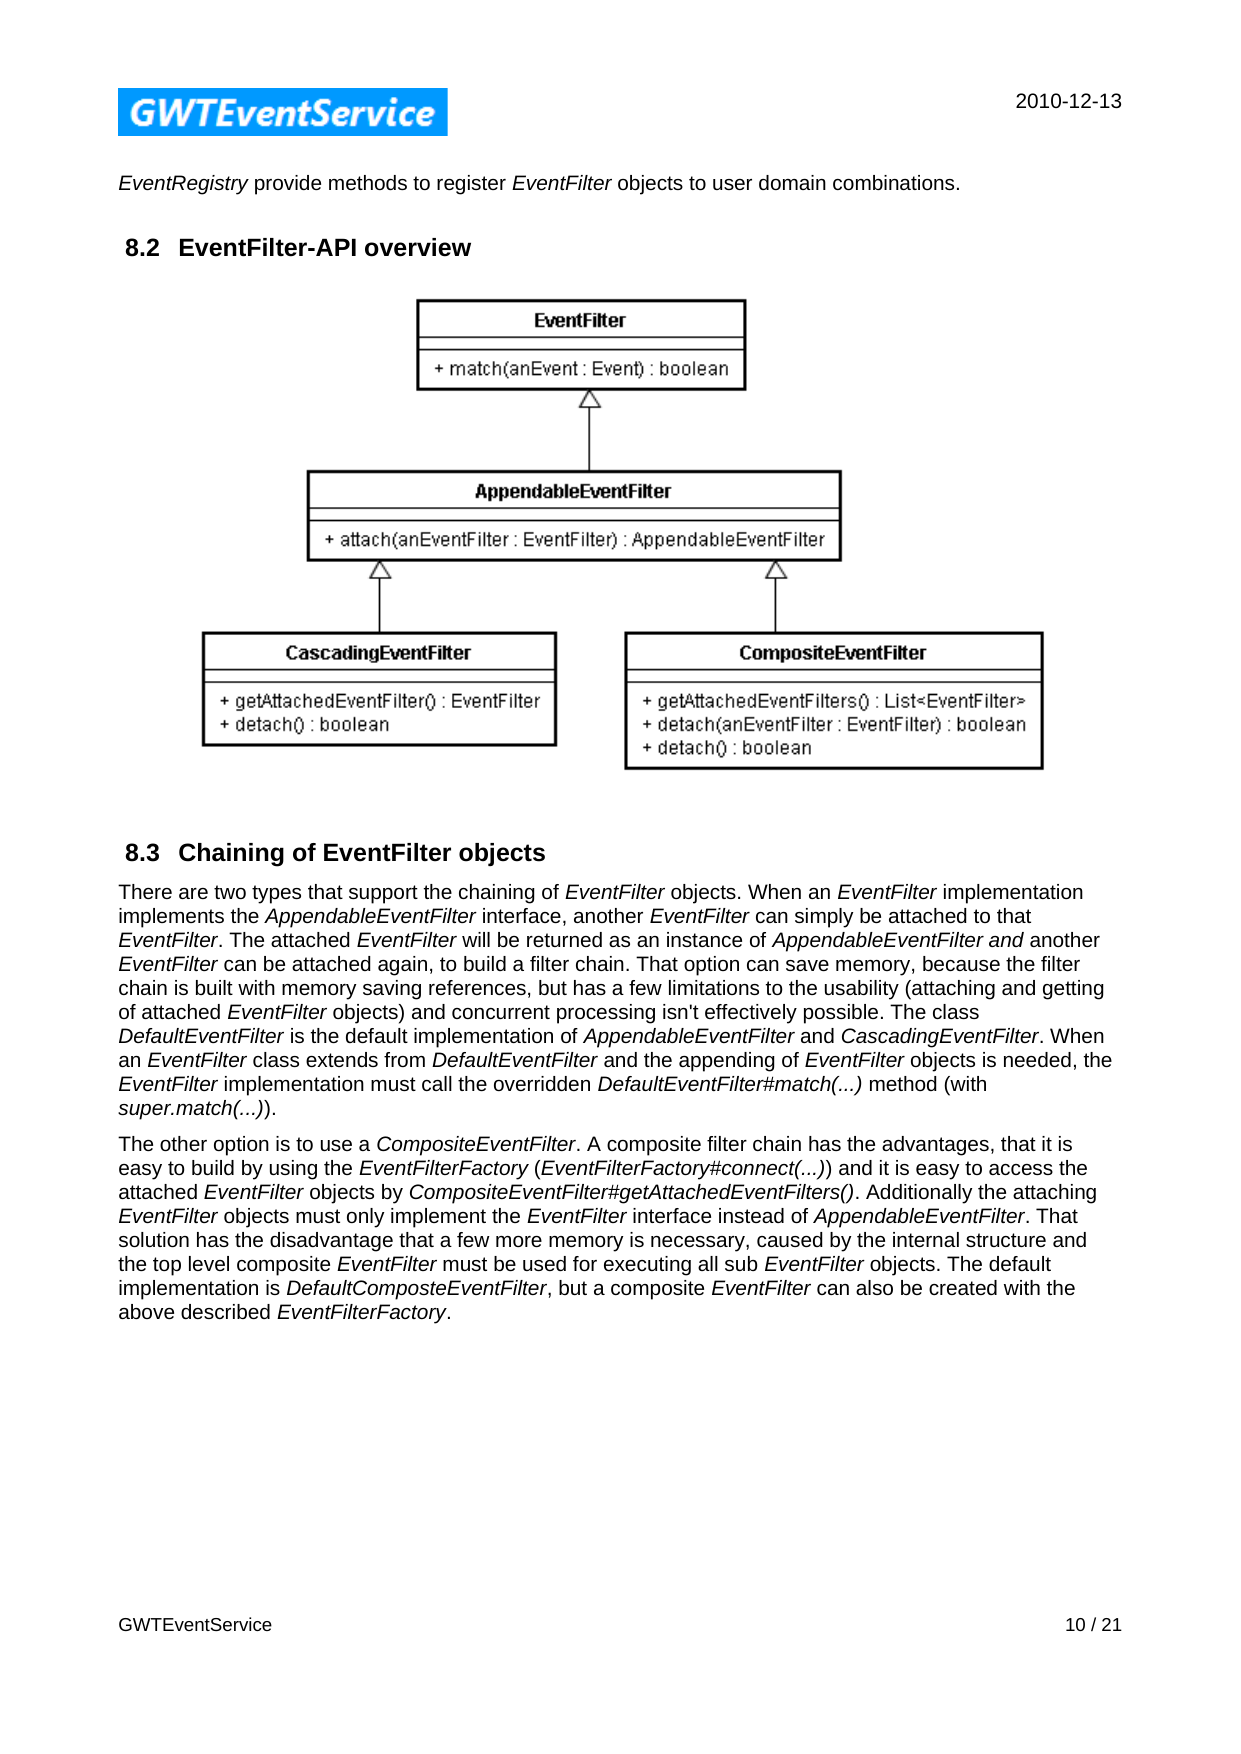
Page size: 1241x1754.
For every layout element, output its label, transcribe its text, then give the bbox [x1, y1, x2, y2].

picture [118, 88, 448, 136]
text The other option is to use a CompositeEventFilter. A composite filter chain has the advantages, that it is easy to build by using the EventFilterFactory (EventFilterFactory#connect(...)) and it is easy to access the attached EventFilter objects by CompositeEventFilter#getAttachedEventFilters(). Additionally the attaching EventFilter objects must only implement the EventFilter interface instead of AppendableEventFilter. That solution has the disadvantage that a few more memory is necessary, caused by the internal structure and the top level composite EventFilter must be used for executing all sub EventFilter objects. The default implementation is DefaultComposteEventFilter, but a composite EventFilter can also be created with the above described EventFilterFactory. [118, 1132, 1122, 1323]
subtitle Chaining of EventFilter objects [118, 838, 1122, 867]
text There are two types that support the chaining of EventFilter objects. When an EventFilter implementation implements the AppendableEventFilter interface, another EventFilter can simply be attached to that EventFilter. The attached EventFilter will be returned as an instance of AppendableEventFilter and another EventFilter can be attached again, to build a filter chain. That option can save memory, because the filter chain is built with memory saving references, but has a few limitations to the usability (attaching and getting of attached EventFilter objects) and concurrent processing isn't effectively possible. The class DefaultEventFilter is the default implementation of AppendableEventFilter and CascadingEventFilter. When an EventFilter class extends from DefaultEventFilter and the appending of EventFilter objects is needed, the EventFilter implementation must call the overridden DefaultEventFilter#match(...) method (with super.match(...)). [118, 880, 1122, 1119]
text EventRegistry provide methods to register EventFilter objects to user domain combinations. [118, 171, 1122, 195]
subtitle EventFilter-API overview [118, 233, 1122, 261]
